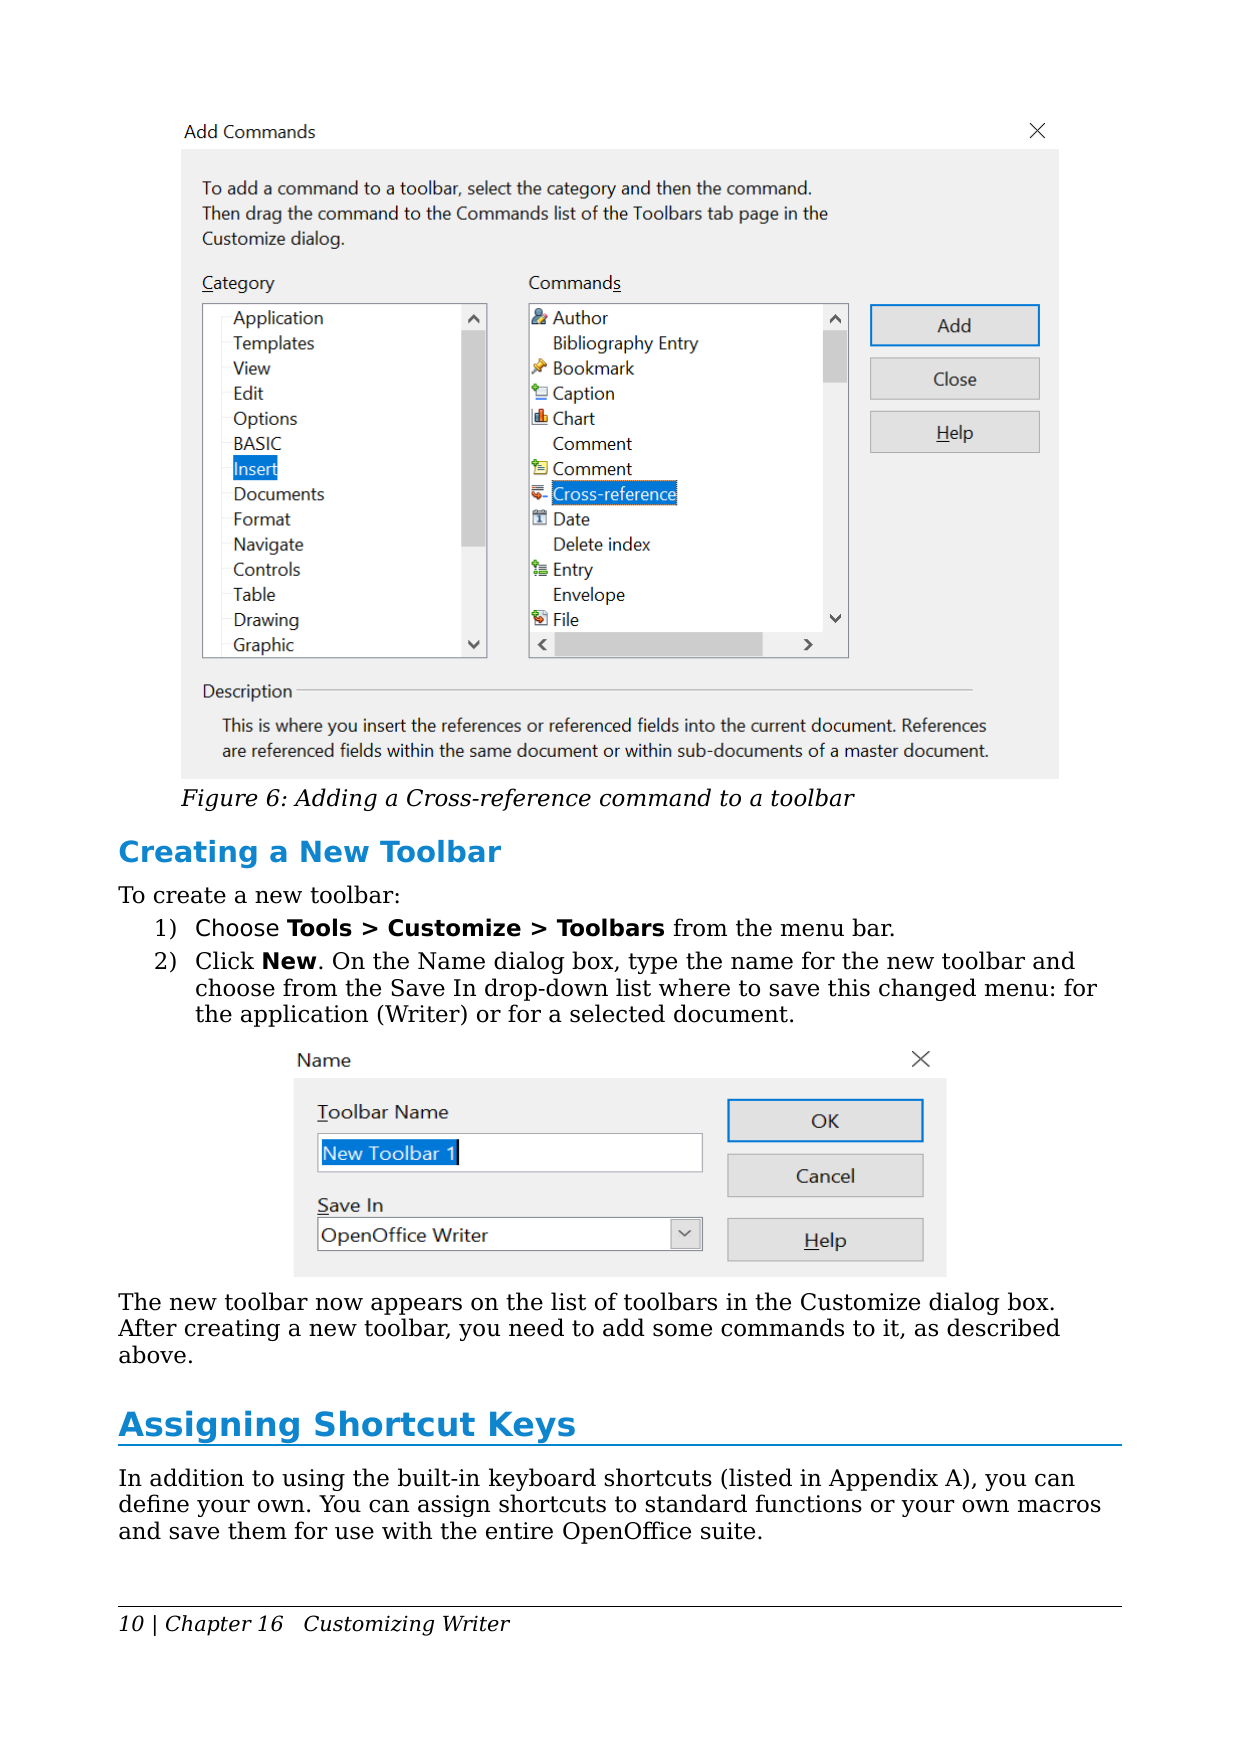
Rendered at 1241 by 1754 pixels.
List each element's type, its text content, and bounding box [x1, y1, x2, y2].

subtitle Assigning Shortcut Keys [118, 1405, 1122, 1444]
text Figure 6: Adding a Cross-reference command to a toolbar [181, 785, 1059, 811]
text In addition to using the built-in keyboard shortcuts (listed in Appendix A), you can define your own. You can assign shortcuts to standard functions or your own macros and save them for use with the entire OpenOffice suite. [118, 1465, 1122, 1545]
subtitle Creating a New Toolbar [118, 836, 1122, 869]
picture [293, 1046, 947, 1277]
picture [181, 118, 1059, 779]
list Choose Tools > Customize > Toolbars from the menu bar. [177, 915, 1122, 942]
text The new toolbar now appears on the list of toolbars in the Customize dialog box. After creating a new toolbar, you need to add some commands to it, as described above. [118, 1289, 1122, 1369]
list To create a new toolbar: [118, 882, 1122, 909]
list Click New. On the Name dialog box, type the name for the new toolbar and choose from the Save In drop-down list where to save this changed menu: for the application (Writer) or for a selected document. [177, 948, 1122, 1028]
